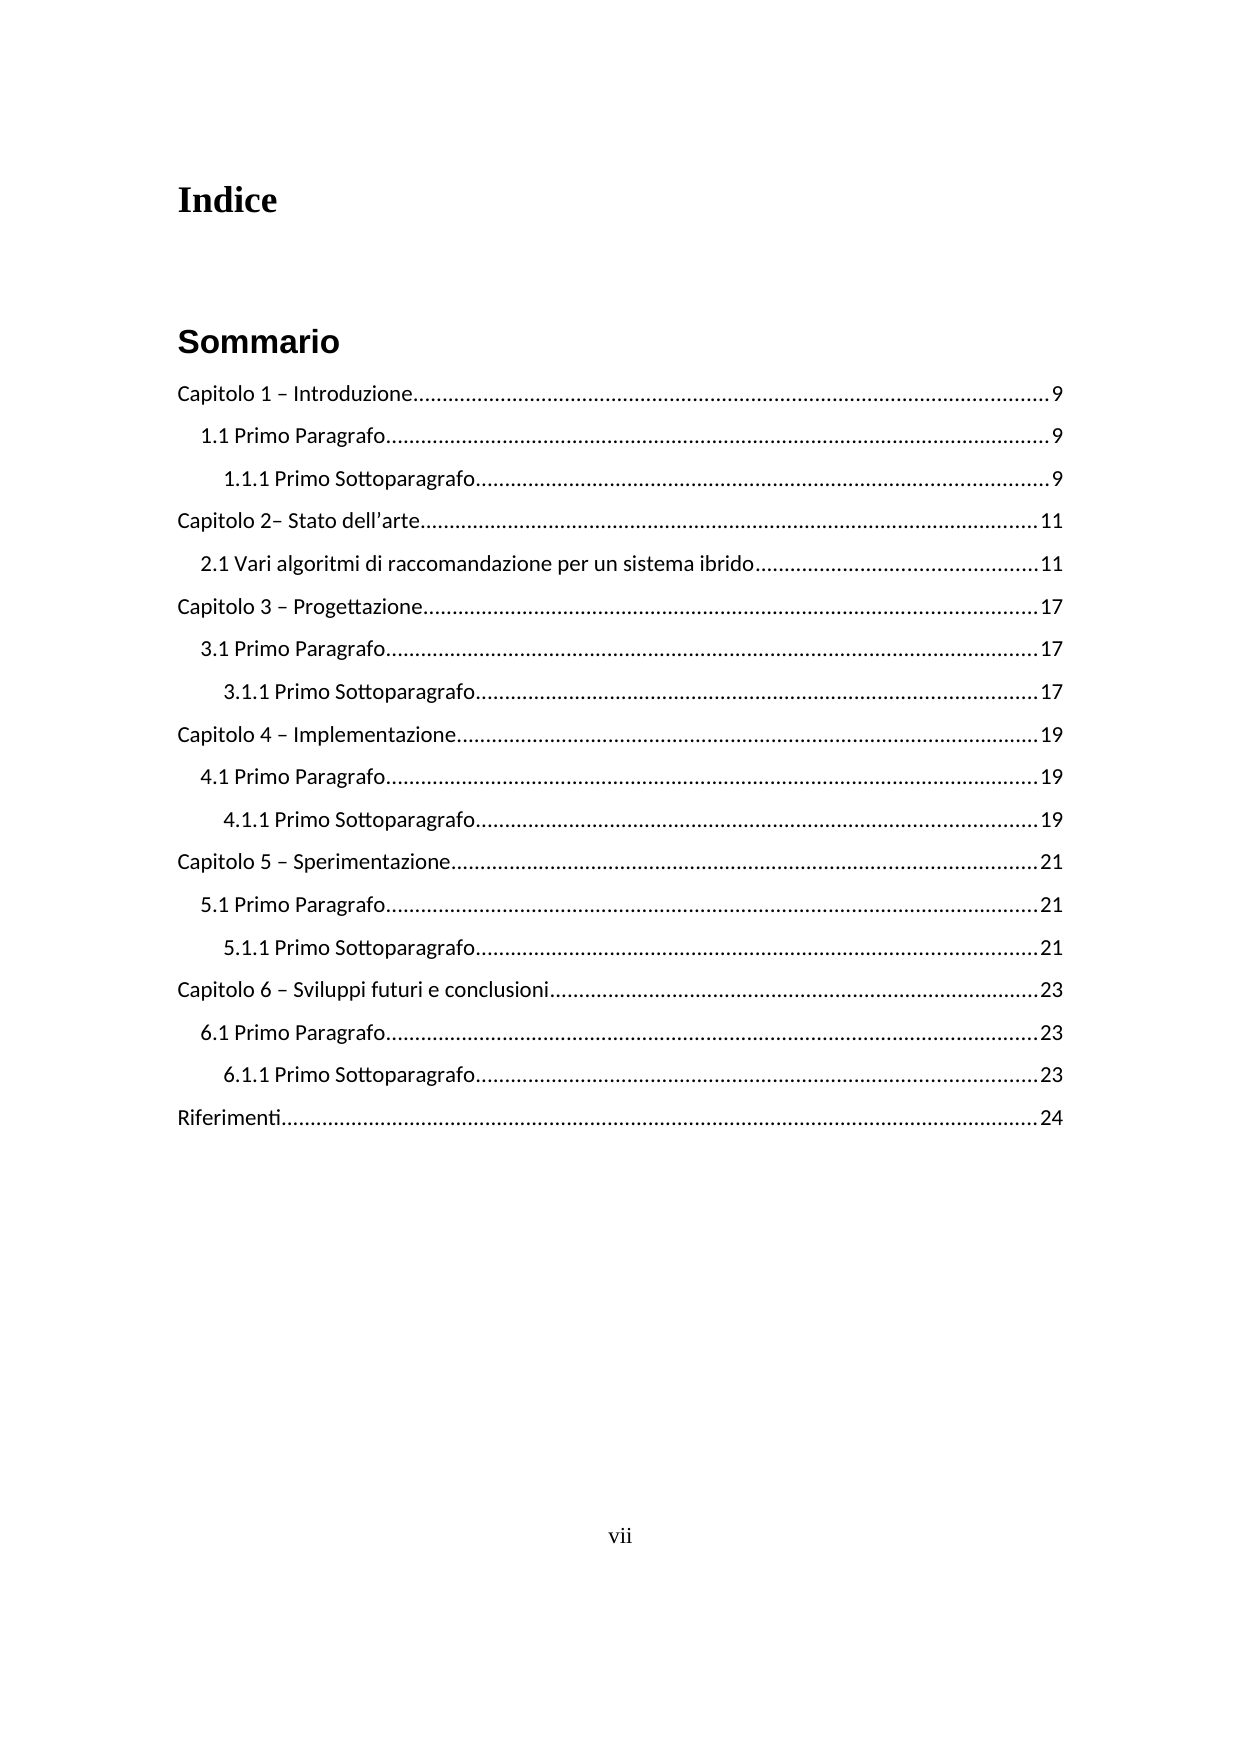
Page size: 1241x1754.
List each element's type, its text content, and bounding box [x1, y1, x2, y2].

text Indice [177, 177, 1063, 220]
text 6.1 Primo Paragrafo 23 [200, 1018, 1063, 1046]
text 4.1.1 Primo Sottoparagrafo 19 [223, 805, 1063, 833]
text Capitolo 5 – Sperimentazione 21 [177, 847, 1063, 876]
text 5.1 Primo Paragrafo 21 [200, 890, 1063, 918]
text 6.1.1 Primo Sottoparagrafo 23 [223, 1061, 1063, 1088]
text 1.1.1 Primo Sottoparagrafo 9 [223, 464, 1063, 492]
text Capitolo 6 – Sviluppi futuri e conclusioni 23 [177, 975, 1063, 1003]
text Capitolo 2– Stato dell’arte 11 [177, 507, 1063, 535]
text 2.1 Vari algoritmi di raccomandazione per un sistema ibrido 11 [200, 549, 1063, 577]
subtitle Sommario [177, 322, 1063, 361]
text Capitolo 3 – Progettazione 17 [177, 592, 1063, 620]
text 4.1 Primo Paragrafo 19 [200, 762, 1063, 790]
text 3.1 Primo Paragrafo 17 [200, 634, 1063, 662]
text Capitolo 4 – Implementazione 19 [177, 720, 1063, 748]
text 5.1.1 Primo Sottoparagrafo 21 [223, 933, 1063, 961]
text Capitolo 1 – Introduzione 9 [177, 379, 1063, 407]
text 3.1.1 Primo Sottoparagrafo 17 [223, 677, 1063, 705]
text 1.1 Primo Paragrafo 9 [200, 421, 1063, 449]
text Riferimenti 24 [177, 1103, 1063, 1131]
